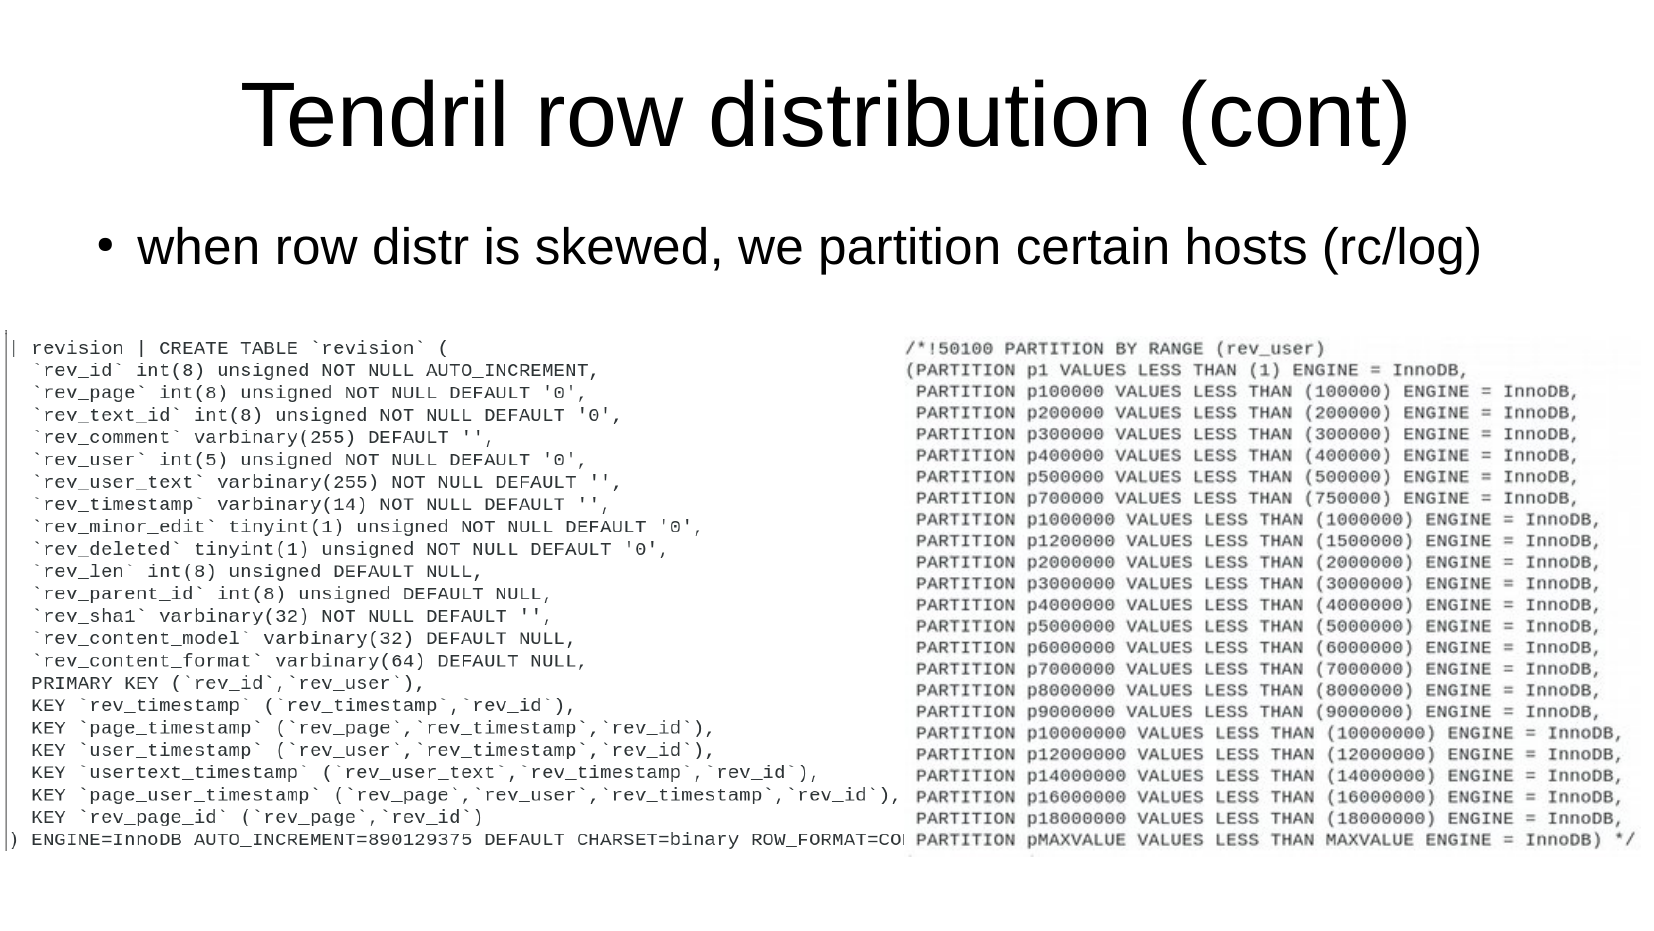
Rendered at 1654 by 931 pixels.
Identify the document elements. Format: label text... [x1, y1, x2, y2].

list when row distr is skewed, we partition certain hosts (rc/log) [82, 217, 1571, 308]
picture [5, 330, 1641, 857]
title Tendril row distribution (cont) [82, 37, 1571, 193]
